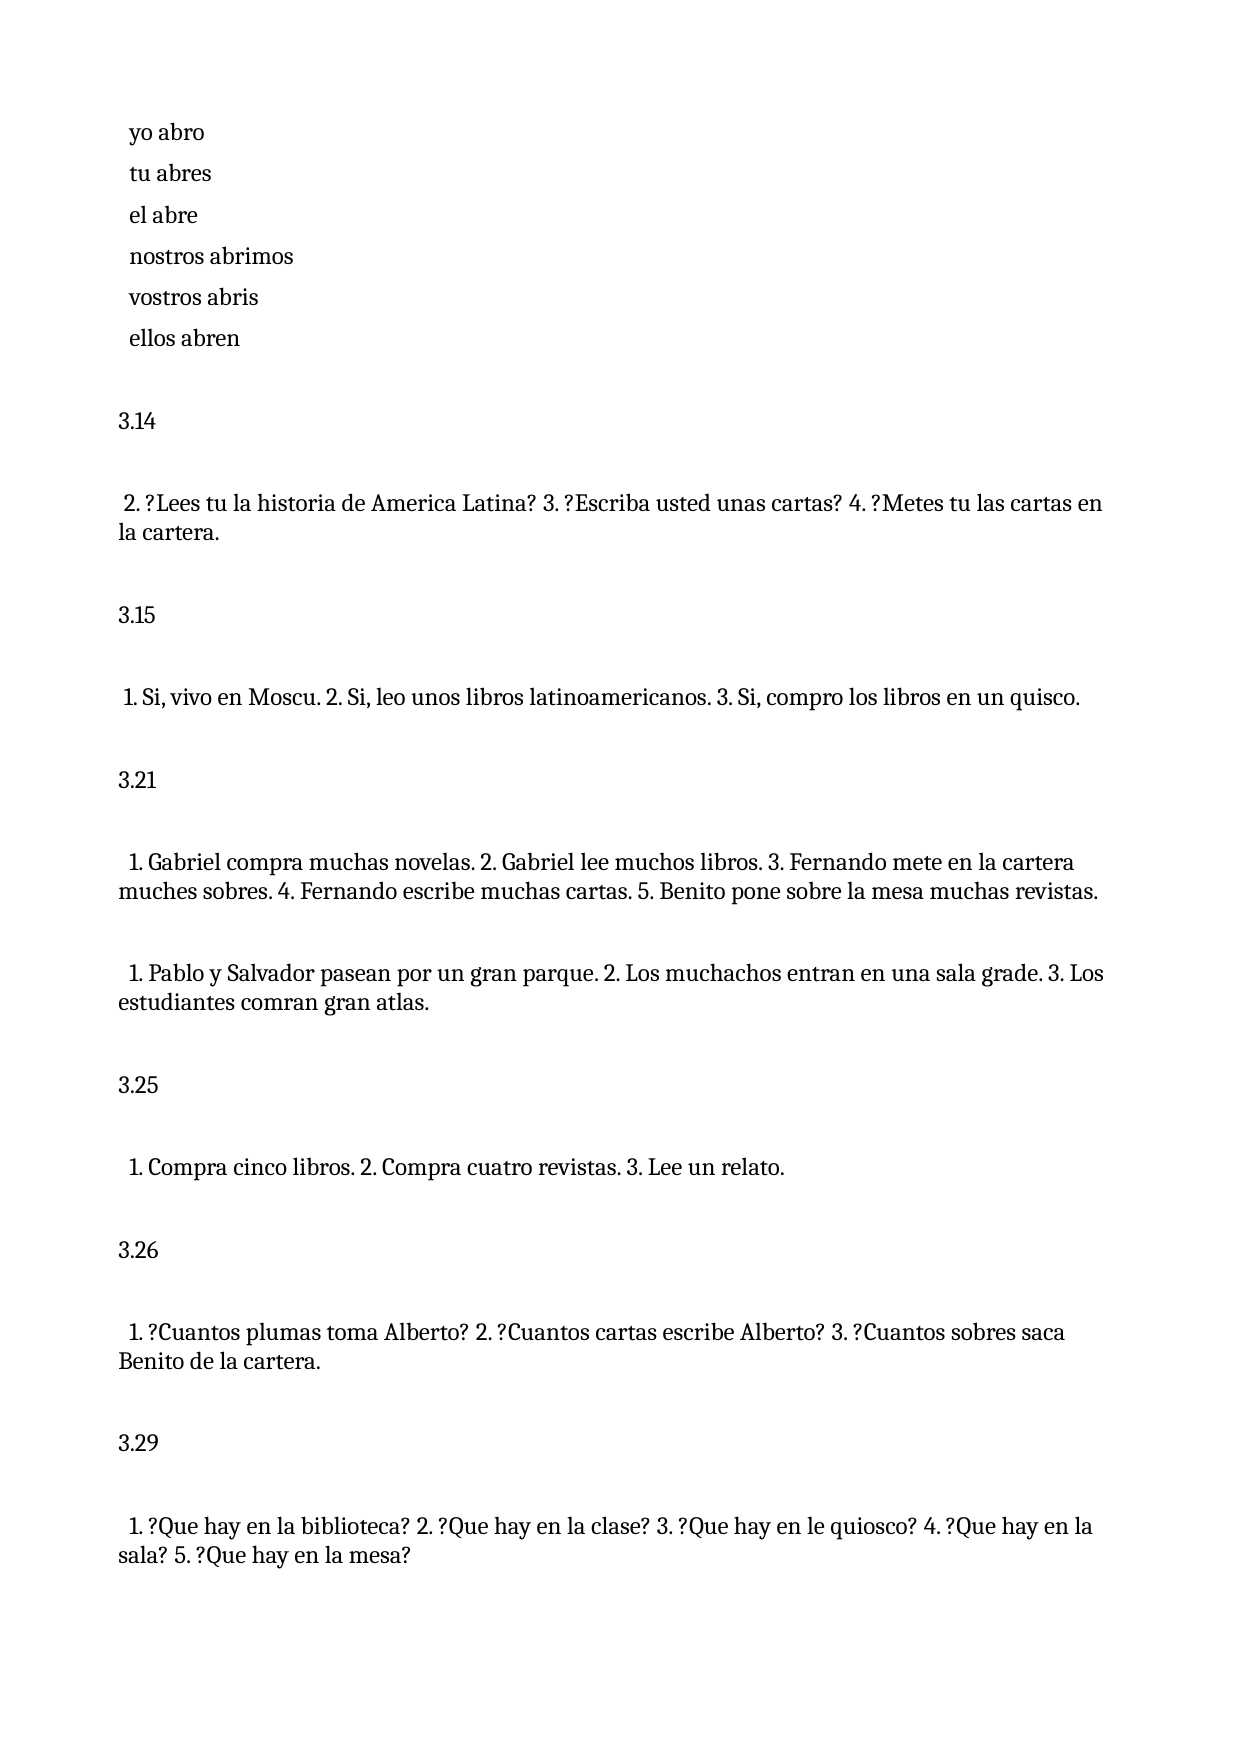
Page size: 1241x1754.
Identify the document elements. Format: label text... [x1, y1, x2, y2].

text el abre [118, 201, 1122, 229]
text 1. Si, vivo en Moscu. 2. Si, leo unos libros latinoamericanos. 3. Si, compro los libros en un quisco. [118, 683, 1122, 712]
text 1. ?Que hay en la biblioteca? 2. ?Que hay en la clase? 3. ?Que hay en le quiosco? 4. ?Que hay en la sala? 5. ?Que hay en la mesa? [118, 1512, 1122, 1569]
text 3.14 [118, 407, 1122, 436]
text 1. Gabriel compra muchas novelas. 2. Gabriel lee muchos libros. 3. Fernando mete en la cartera muches sobres. 4. Fernando escribe muchas cartas. 5. Benito pone sobre la mesa muchas revistas. [118, 848, 1122, 906]
text 3.15 [118, 601, 1122, 629]
text 1. Compra cinco libros. 2. Compra cuatro revistas. 3. Lee un relato. [118, 1153, 1122, 1182]
text 3.21 [118, 766, 1122, 794]
text 2. ?Lees tu la historia de America Latina? 3. ?Escriba usted unas cartas? 4. ?Metes tu las cartas en la cartera. [118, 489, 1122, 547]
text tu abres [118, 159, 1122, 188]
text 1. ?Cuantos plumas toma Alberto? 2. ?Cuantos cartas escribe Alberto? 3. ?Cuantos sobres saca Benito de la cartera. [118, 1318, 1122, 1376]
text 3.26 [118, 1236, 1122, 1264]
text vostros abris [118, 283, 1122, 312]
text yo abro [118, 118, 1122, 147]
text 3.29 [118, 1429, 1122, 1458]
text 1. Pablo y Salvador pasean por un gran parque. 2. Los muchachos entran en una sala grade. 3. Los estudiantes comran gran atlas. [118, 959, 1122, 1017]
text 3.25 [118, 1071, 1122, 1099]
text ellos abren [118, 324, 1122, 353]
text nostros abrimos [118, 242, 1122, 271]
